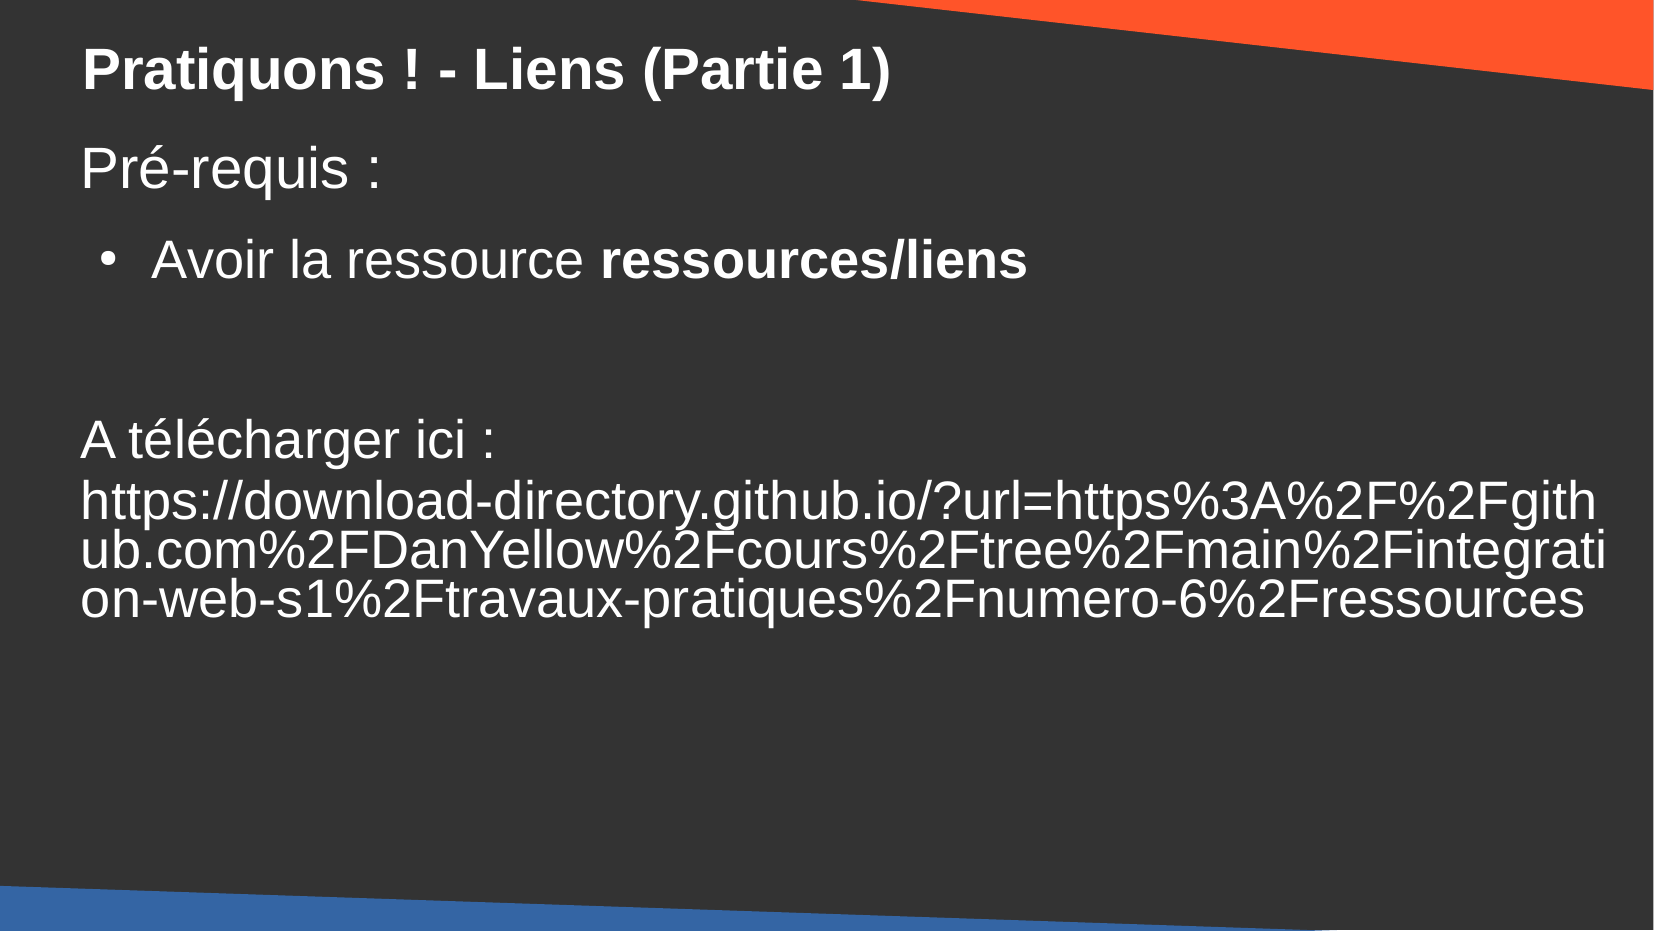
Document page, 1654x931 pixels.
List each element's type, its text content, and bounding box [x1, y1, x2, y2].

text_box [0, 885, 1337, 931]
text_box [856, 0, 1654, 91]
title Pratiquons ! - Liens (Partie 1) [82, 37, 1571, 114]
list Pré-requis : Avoir la ressource ressources/liens A télécharger ici : https://download-directory.github.io/?url=https%3A%2F%2Fgithub.com%2FDanYellow%2Fcours%2Ftree%2Fmain%2Fintegration-web-s1%2Ftravaux-pratiques%2Fnumero-6%2Fressources [80, 135, 1620, 697]
